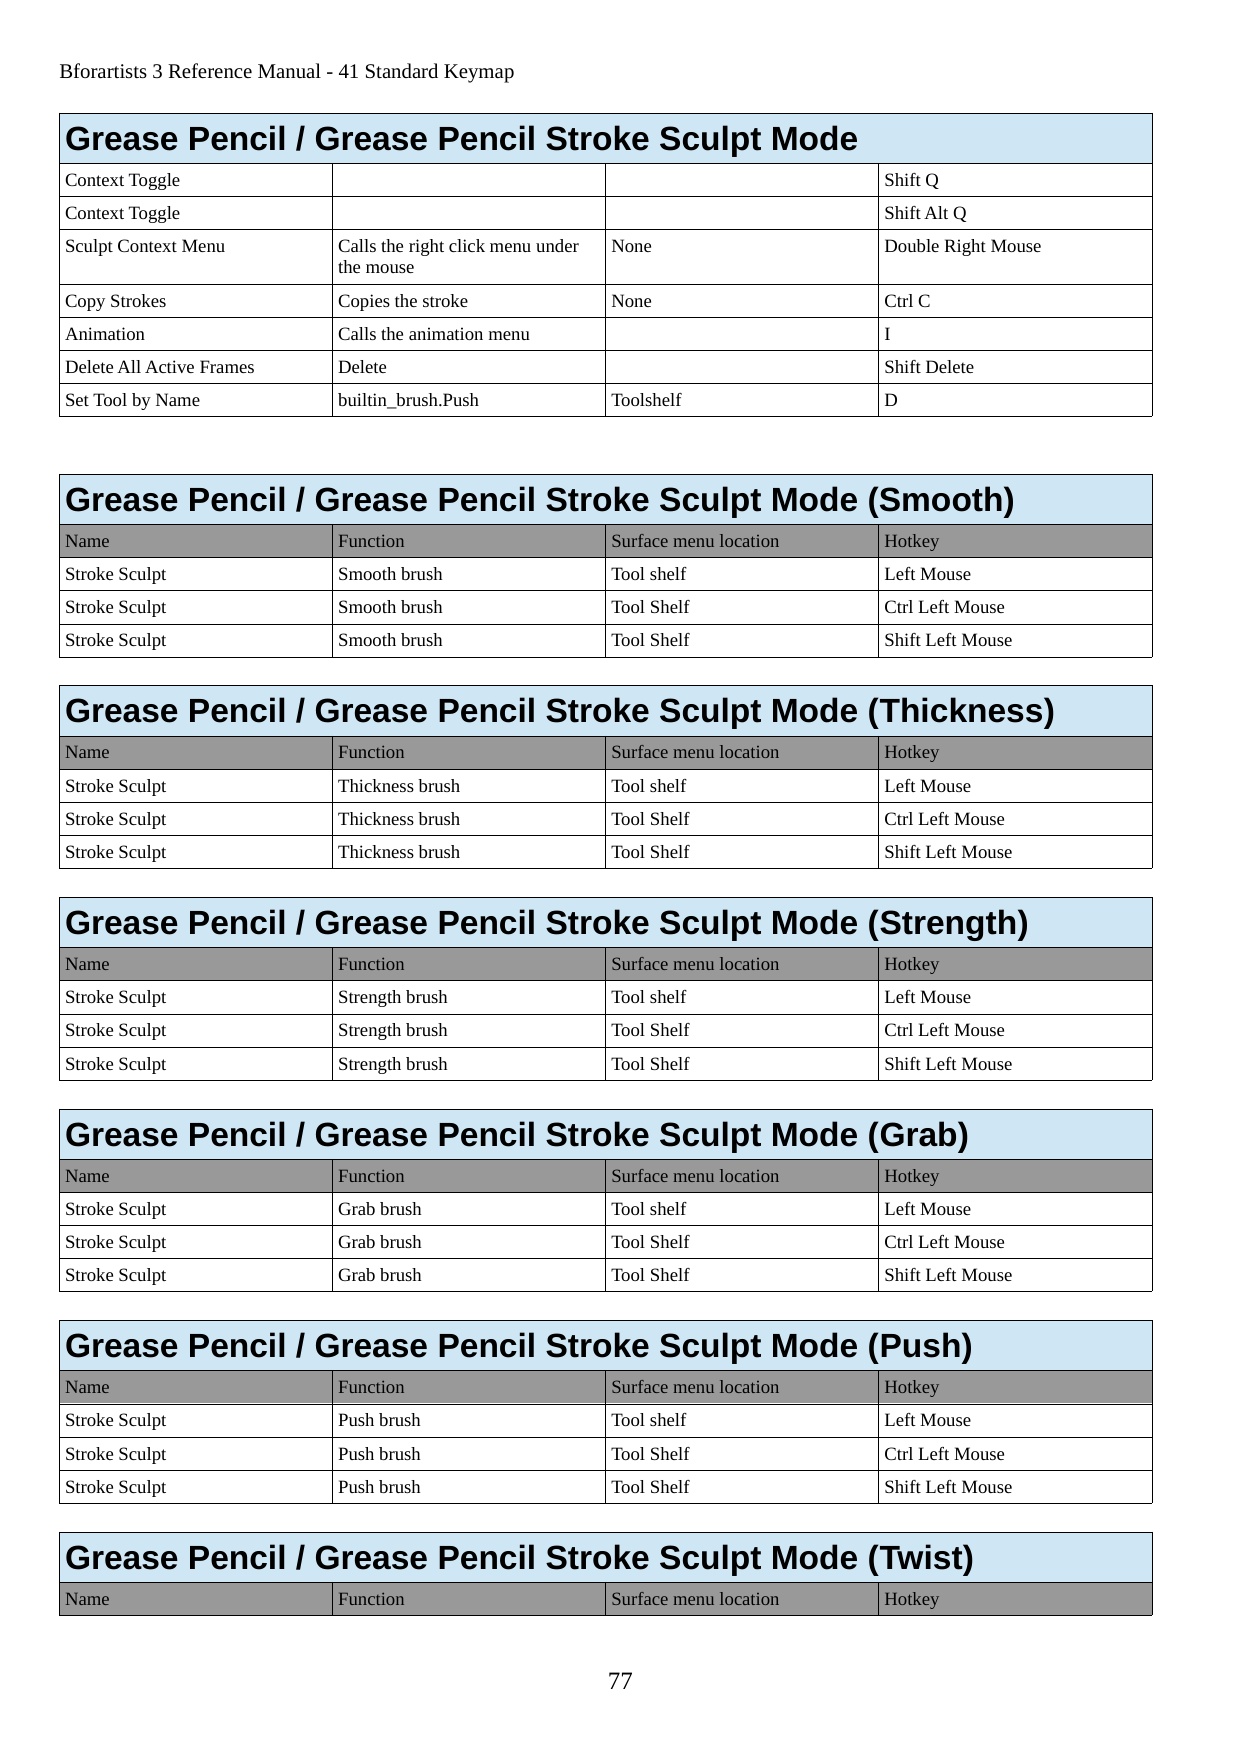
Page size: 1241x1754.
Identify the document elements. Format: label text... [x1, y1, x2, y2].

table_cell Left Mouse [879, 981, 1152, 1013]
table_cell Function [333, 1371, 605, 1403]
table_cell Stroke Sculpt [60, 558, 332, 590]
table_cell Copies the stroke [333, 285, 605, 317]
table_cell Shift Left Mouse [879, 836, 1152, 868]
table_cell Stroke Sculpt [60, 770, 332, 802]
table_cell Animation [60, 318, 332, 350]
table_header Grease Pencil / Grease Pencil Stroke Sculpt Mode (Twist) [60, 1533, 1152, 1582]
table_cell Tool shelf [606, 1193, 878, 1225]
table_cell Set Tool by Name [60, 384, 332, 416]
table_cell Delete [333, 351, 605, 383]
table_cell Context Toggle [60, 164, 332, 196]
table_cell Ctrl Left Mouse [879, 1015, 1152, 1047]
table_cell Surface menu location [606, 1371, 878, 1403]
table_cell Function [333, 948, 605, 980]
table_cell Name [60, 737, 332, 769]
table_cell Ctrl C [879, 285, 1152, 317]
table_cell Tool Shelf [606, 1226, 878, 1258]
table_cell Left Mouse [879, 1193, 1152, 1225]
table_cell [606, 351, 878, 383]
table_cell Sculpt Context Menu [60, 230, 332, 284]
table_cell Function [333, 1160, 605, 1192]
table_cell [333, 164, 605, 196]
table_cell Hotkey [879, 1583, 1152, 1615]
table_cell Strength brush [333, 981, 605, 1013]
table_cell Hotkey [879, 737, 1152, 769]
table_cell Shift Left Mouse [879, 1471, 1152, 1503]
table_cell Stroke Sculpt [60, 625, 332, 657]
table_cell Ctrl Left Mouse [879, 591, 1152, 623]
table_cell [333, 197, 605, 229]
table_header Grease Pencil / Grease Pencil Stroke Sculpt Mode (Grab) [60, 1110, 1152, 1159]
table_cell Tool shelf [606, 1405, 878, 1437]
table_cell Surface menu location [606, 1583, 878, 1615]
table_cell Name [60, 1371, 332, 1403]
table_cell Hotkey [879, 1371, 1152, 1403]
table_cell Tool shelf [606, 770, 878, 802]
table_cell [606, 164, 878, 196]
table_cell Stroke Sculpt [60, 1048, 332, 1080]
table_cell Name [60, 1160, 332, 1192]
table_cell Stroke Sculpt [60, 591, 332, 623]
table_cell Name [60, 525, 332, 557]
table_cell Tool Shelf [606, 1438, 878, 1470]
table_cell Copy Strokes [60, 285, 332, 317]
table_cell Ctrl Left Mouse [879, 1226, 1152, 1258]
table_cell Stroke Sculpt [60, 1471, 332, 1503]
table_cell I [879, 318, 1152, 350]
table_cell Shift Left Mouse [879, 1259, 1152, 1291]
table_cell None [606, 285, 878, 317]
table_cell Hotkey [879, 525, 1152, 557]
table_cell Surface menu location [606, 737, 878, 769]
table_header Grease Pencil / Grease Pencil Stroke Sculpt Mode (Strength) [60, 898, 1152, 947]
table_cell Stroke Sculpt [60, 803, 332, 835]
table_cell Stroke Sculpt [60, 1438, 332, 1470]
table_header Grease Pencil / Grease Pencil Stroke Sculpt Mode (Thickness) [60, 686, 1152, 736]
table_cell Push brush [333, 1438, 605, 1470]
table_cell Stroke Sculpt [60, 1405, 332, 1437]
table_header Grease Pencil / Grease Pencil Stroke Sculpt Mode (Smooth) [60, 475, 1152, 524]
table_cell Tool Shelf [606, 1471, 878, 1503]
table_cell Function [333, 1583, 605, 1615]
table_cell Left Mouse [879, 1405, 1152, 1437]
table_cell Tool Shelf [606, 836, 878, 868]
table_cell Thickness brush [333, 770, 605, 802]
table_cell Name [60, 1583, 332, 1615]
table_cell Name [60, 948, 332, 980]
table_cell Left Mouse [879, 558, 1152, 590]
table_cell [606, 318, 878, 350]
table_cell Strength brush [333, 1015, 605, 1047]
table_cell Stroke Sculpt [60, 981, 332, 1013]
table_cell Thickness brush [333, 836, 605, 868]
table_cell Grab brush [333, 1226, 605, 1258]
table_cell Toolshelf [606, 384, 878, 416]
table_cell Ctrl Left Mouse [879, 803, 1152, 835]
table_cell Shift Alt Q [879, 197, 1152, 229]
table_cell Shift Delete [879, 351, 1152, 383]
table_cell Surface menu location [606, 525, 878, 557]
table_cell Push brush [333, 1405, 605, 1437]
table_cell Smooth brush [333, 558, 605, 590]
table_cell Tool Shelf [606, 1259, 878, 1291]
table_cell Shift Q [879, 164, 1152, 196]
table_cell Stroke Sculpt [60, 1015, 332, 1047]
table_header Grease Pencil / Grease Pencil Stroke Sculpt Mode [60, 114, 1152, 163]
table_cell Ctrl Left Mouse [879, 1438, 1152, 1470]
table_cell [606, 197, 878, 229]
table_cell Smooth brush [333, 625, 605, 657]
table_cell Hotkey [879, 948, 1152, 980]
table_cell Thickness brush [333, 803, 605, 835]
table_cell Tool Shelf [606, 803, 878, 835]
table_cell Tool shelf [606, 558, 878, 590]
table_header Grease Pencil / Grease Pencil Stroke Sculpt Mode (Push) [60, 1321, 1152, 1370]
table_cell Left Mouse [879, 770, 1152, 802]
table_cell Stroke Sculpt [60, 1193, 332, 1225]
table_cell Delete All Active Frames [60, 351, 332, 383]
table_cell Hotkey [879, 1160, 1152, 1192]
table_cell Grab brush [333, 1259, 605, 1291]
table_cell Push brush [333, 1471, 605, 1503]
table_cell D [879, 384, 1152, 416]
table_cell Stroke Sculpt [60, 1226, 332, 1258]
table_cell Tool shelf [606, 981, 878, 1013]
table_cell Calls the right click menu under the mouse [333, 230, 605, 284]
table_cell Stroke Sculpt [60, 1259, 332, 1291]
table_cell Strength brush [333, 1048, 605, 1080]
table_cell Calls the animation menu [333, 318, 605, 350]
table_cell Smooth brush [333, 591, 605, 623]
table_cell Shift Left Mouse [879, 625, 1152, 657]
table_cell Function [333, 525, 605, 557]
table_cell Function [333, 737, 605, 769]
table_cell Shift Left Mouse [879, 1048, 1152, 1080]
table_cell Tool Shelf [606, 625, 878, 657]
table_cell Context Toggle [60, 197, 332, 229]
table_cell Double Right Mouse [879, 230, 1152, 284]
table_cell Tool Shelf [606, 1015, 878, 1047]
table_cell Tool Shelf [606, 591, 878, 623]
table_cell Surface menu location [606, 948, 878, 980]
table_cell Grab brush [333, 1193, 605, 1225]
table_cell builtin_brush.Push [333, 384, 605, 416]
table_cell Tool Shelf [606, 1048, 878, 1080]
table_cell None [606, 230, 878, 284]
table_cell Surface menu location [606, 1160, 878, 1192]
table_cell Stroke Sculpt [60, 836, 332, 868]
